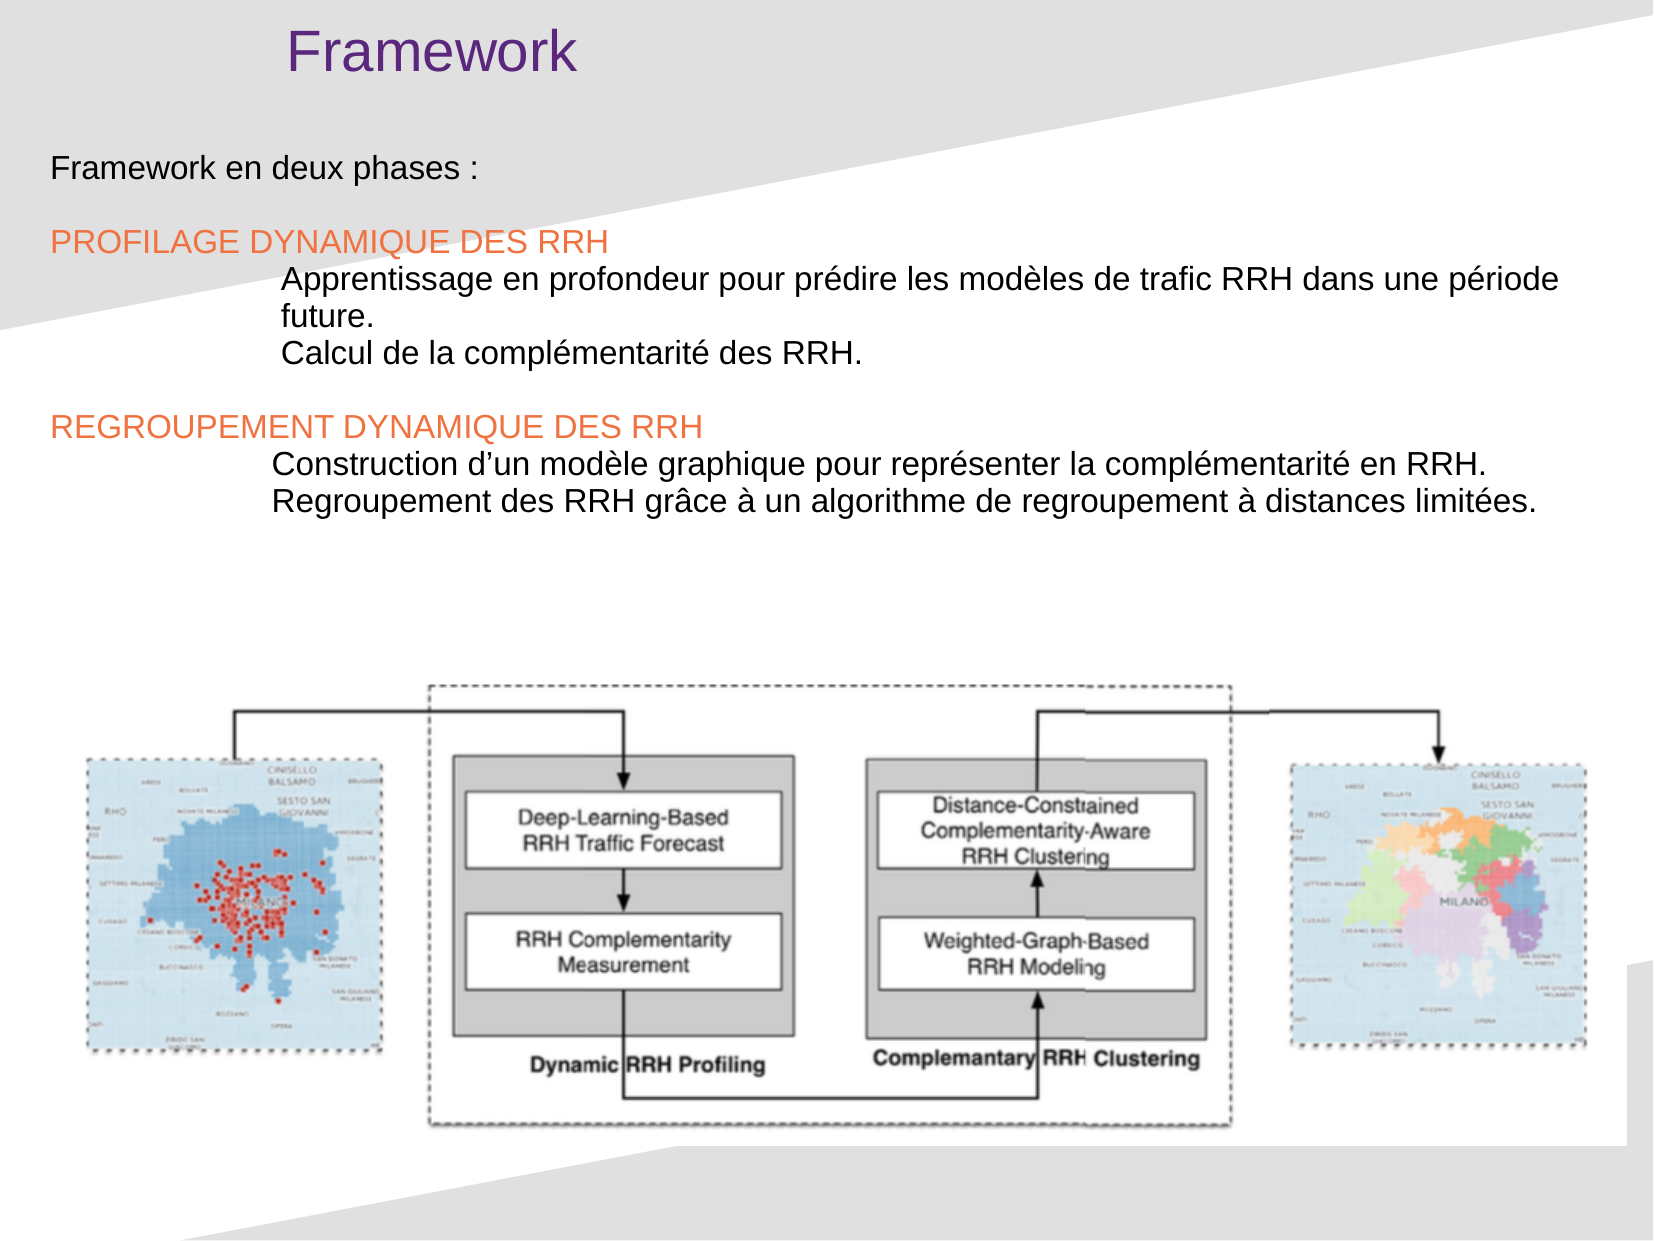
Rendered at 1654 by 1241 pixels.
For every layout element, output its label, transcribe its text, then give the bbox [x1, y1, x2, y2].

picture [47, 665, 1627, 1146]
text_box Framework en deux phases : PROFILAGE DYNAMIQUE DES RRH Apprentissage en profondeur pour prédire les modèles de trafic RRH dans une période future. Calcul de la complémentarité des RRH. REGROUPEMENT DYNAMIQUE DES RRH Construction d’un modèle graphique pour représenter la complémentarité en RRH. Regroupement des RRH grâce à un algorithme de regroupement à distances limitées. [35, 141, 1619, 564]
text_box Framework [11, 11, 1619, 92]
